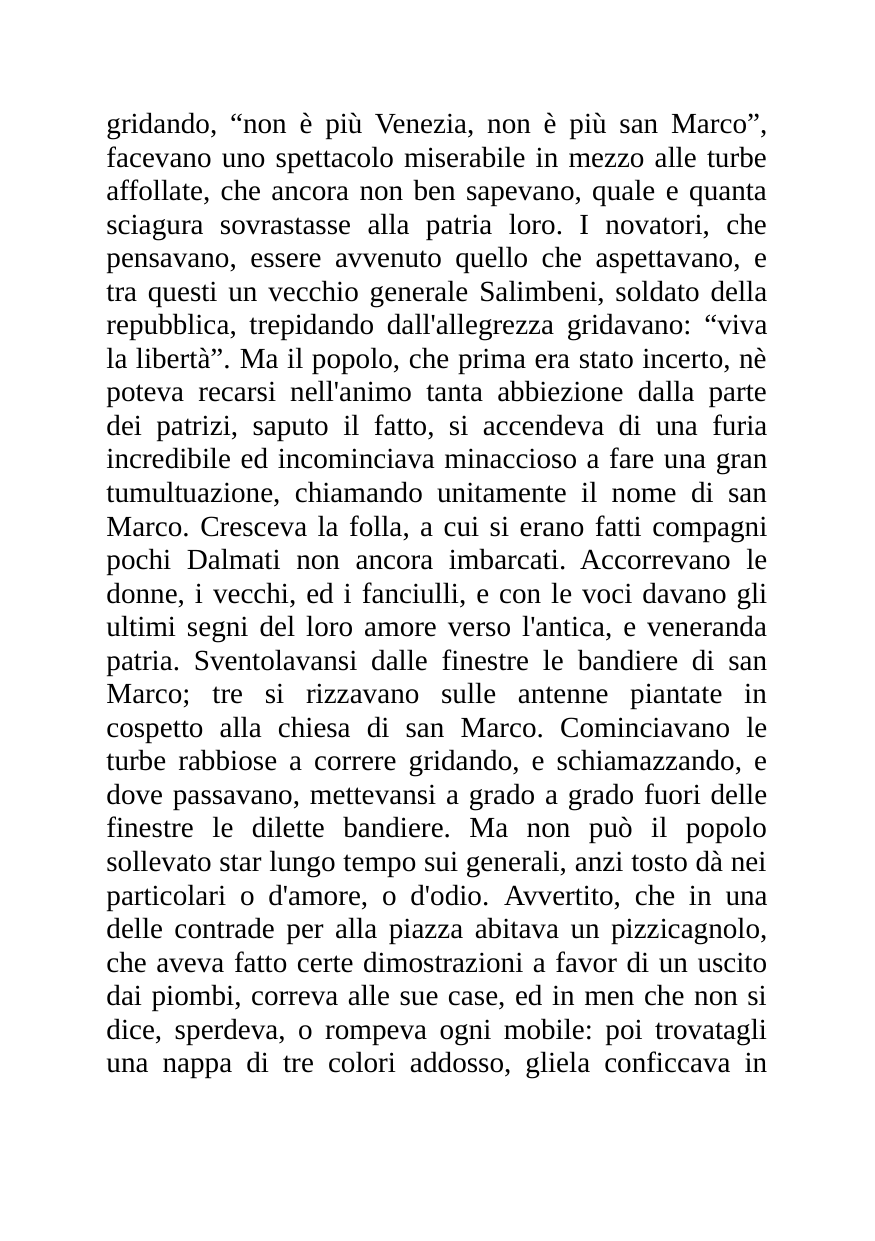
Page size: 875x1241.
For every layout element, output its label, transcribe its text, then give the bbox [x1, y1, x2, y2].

text gridando, “non è più Venezia, non è più san Marco”, facevano uno spettacolo miserabile in mezzo alle turbe affollate, che ancora non ben sapevano, quale e quanta sciagura sovrastasse alla patria loro. I novatori, che pensavano, essere avvenuto quello che aspettavano, e tra questi un vecchio generale Salimbeni, soldato della repubblica, trepidando dall'allegrezza gridavano: “viva la libertà”. Ma il popolo, che prima era stato incerto, nè poteva recarsi nell'animo tanta abbiezione dalla parte dei patrizi, saputo il fatto, si accendeva di una furia incredibile ed incominciava minaccioso a fare una gran tumultuazione, chiamando unitamente il nome di san Marco. Cresceva la folla, a cui si erano fatti compagni pochi Dalmati non ancora imbarcati. Accorrevano le donne, i vecchi, ed i fanciulli, e con le voci davano gli ultimi segni del loro amore verso l'antica, e veneranda patria. Sventolavansi dalle finestre le bandiere di san Marco; tre si rizzavano sulle antenne piantate in cospetto alla chiesa di san Marco. Cominciavano le turbe rabbiose a correre gridando, e schiamazzando, e dove passavano, mettevansi a grado a grado fuori delle finestre le dilette bandiere. Ma non può il popolo sollevato star lungo tempo sui generali, anzi tosto dà nei particolari o d'amore, o d'odio. Avvertito, che in una delle contrade per alla piazza abitava un pizzicagnolo, che aveva fatto certe dimostrazioni a favor di un uscito dai piombi, correva alle sue case, ed in men che non si dice, sperdeva, o rompeva ogni mobile: poi trovatagli una nappa di tre colori addosso, gliela conficcava in [106, 106, 768, 1079]
